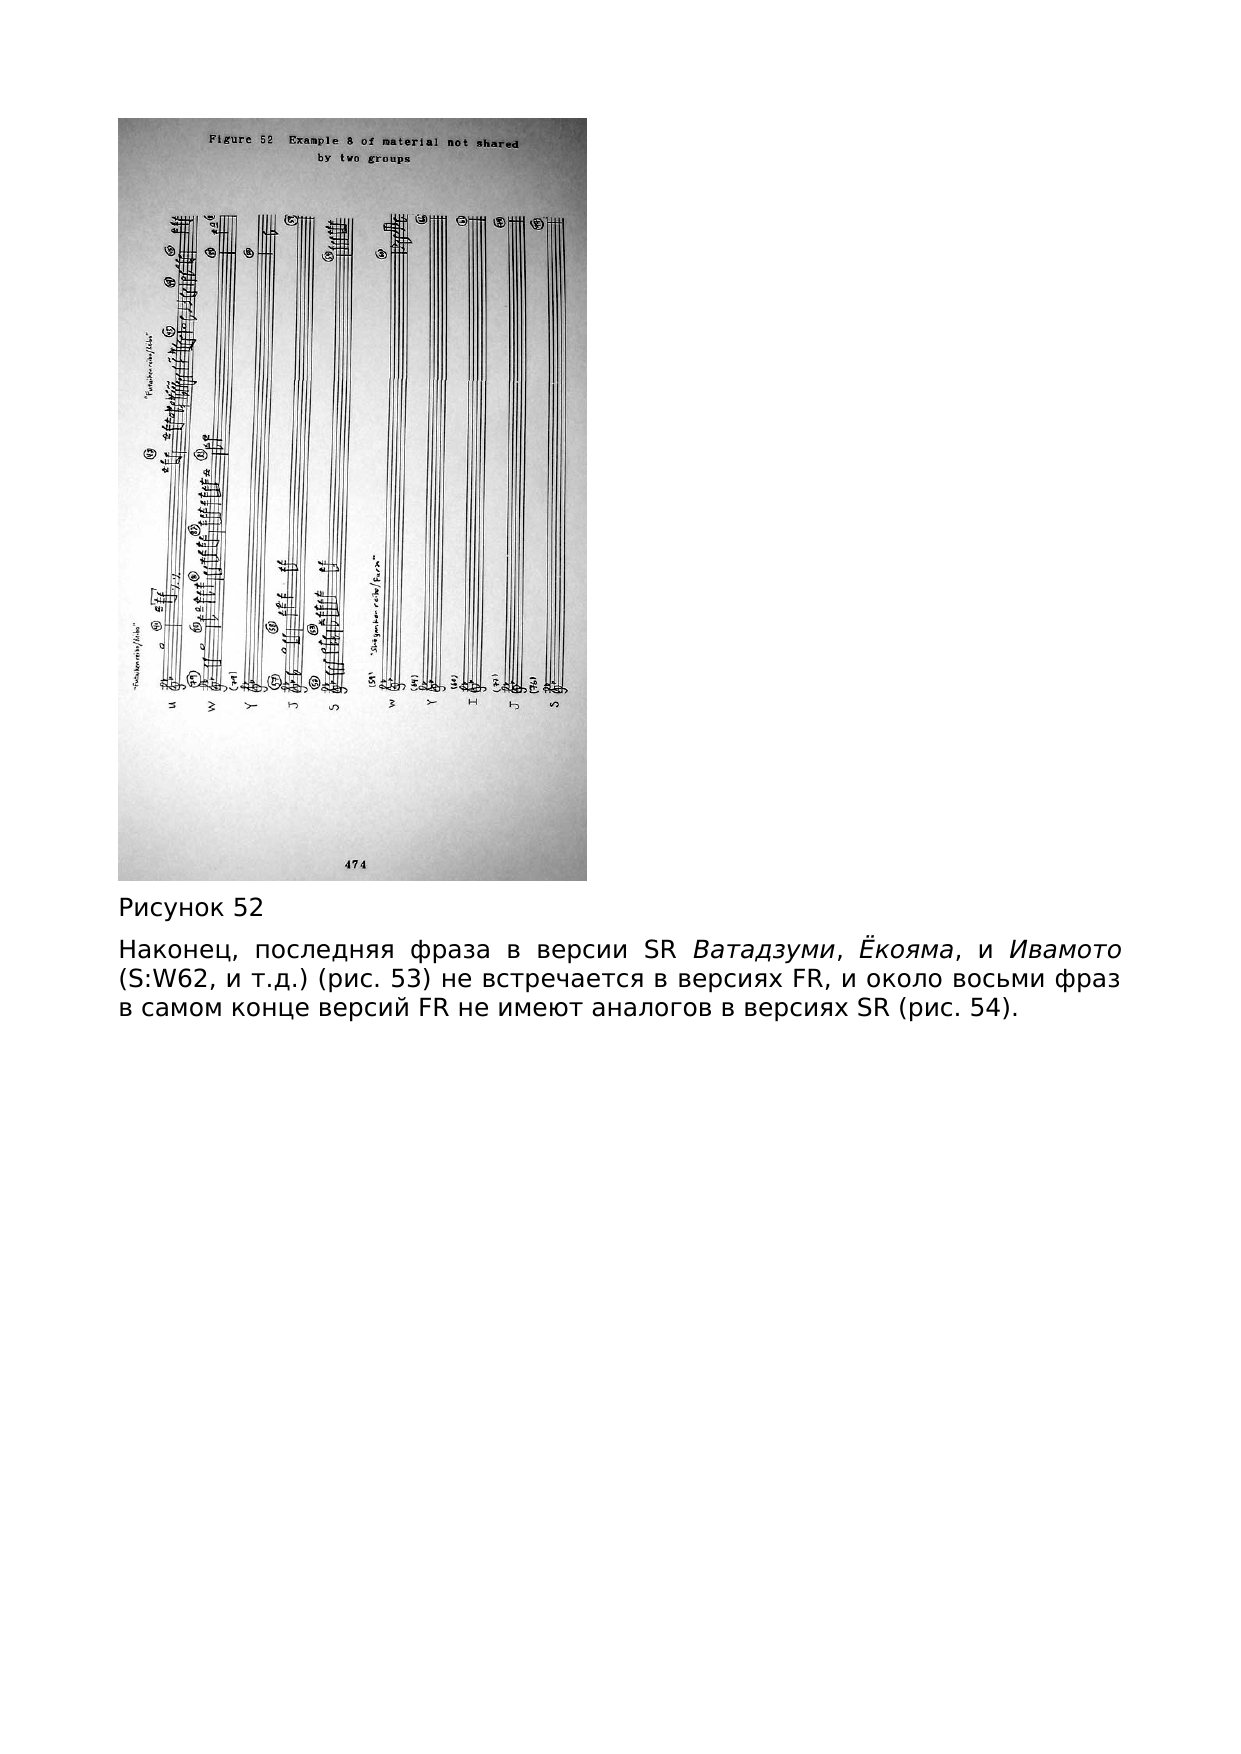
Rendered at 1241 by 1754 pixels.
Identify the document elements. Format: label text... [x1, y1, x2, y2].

text Рисунок 52 [118, 893, 1122, 922]
picture [118, 118, 587, 881]
text Наконец, последняя фраза в версии SR Ватадзуми, Ёкояма, и Ивамото (S:W62, и т.д.) (рис. 53) не встречается в версиях FR, и около восьми фраз в самом конце версий FR не имеют аналогов в версиях SR (рис. 54). [118, 935, 1122, 1022]
